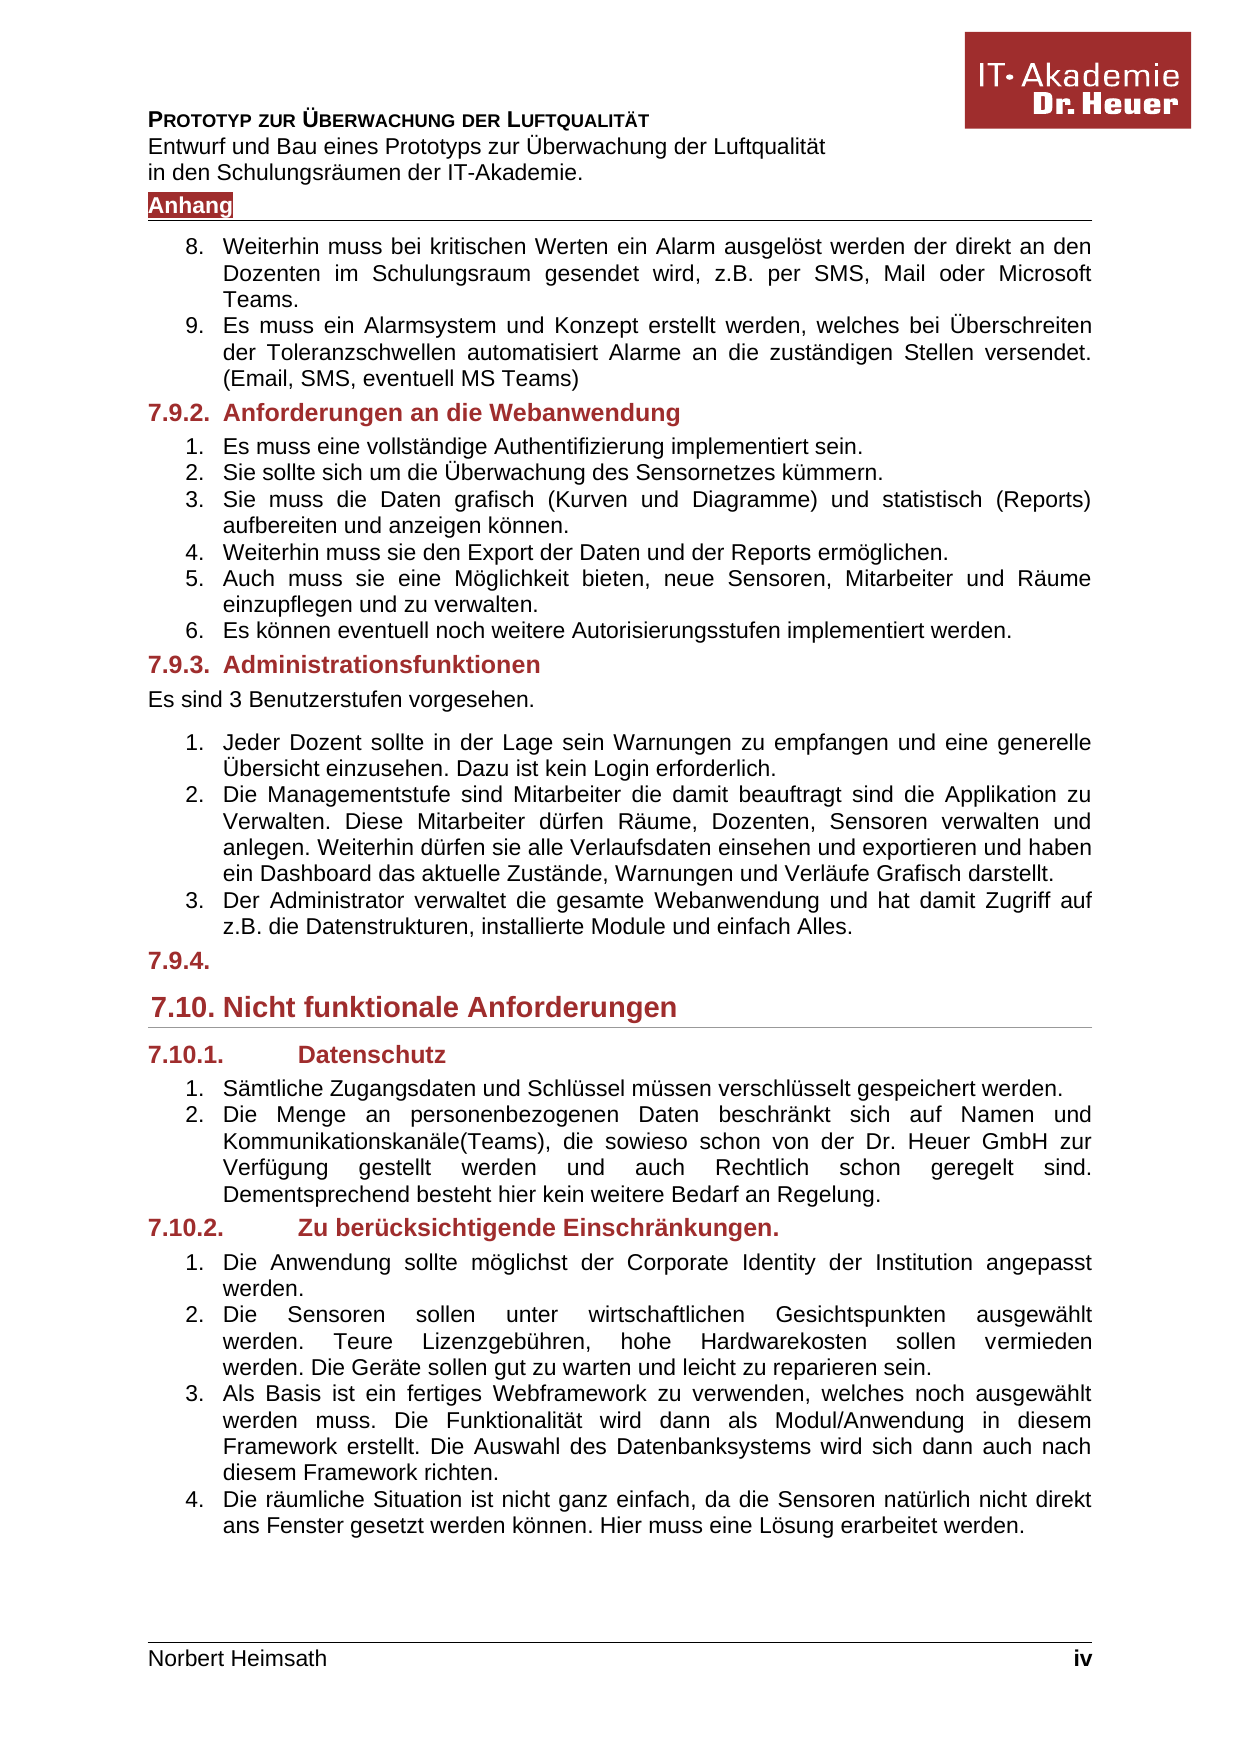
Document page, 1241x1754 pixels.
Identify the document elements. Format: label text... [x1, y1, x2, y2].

subtitle Administrationsfunktionen [148, 650, 1092, 679]
list Weiterhin muss sie den Export der Daten und der Reports ermöglichen. [185, 538, 1092, 565]
subtitle Datenschutz [148, 1040, 1092, 1069]
list Sie muss die Daten grafisch (Kurven und Diagramme) und statistisch (Reports) aufbereiten und anzeigen können. [185, 486, 1092, 538]
list Es muss eine vollständige Authentifizierung implementiert sein. [185, 433, 1092, 459]
list Der Administrator verwaltet die gesamte Webanwendung und hat damit Zugriff auf z.B. die Datenstrukturen, installierte Module und einfach Alles. [185, 887, 1092, 939]
list Auch muss sie eine Möglichkeit bieten, neue Sensoren, Mitarbeiter und Räume einzupflegen und zu verwalten. [185, 565, 1092, 617]
list Die räumliche Situation ist nicht ganz einfach, da die Sensoren natürlich nicht direkt ans Fenster gesetzt werden können. Hier muss eine Lösung erarbeitet werden. [185, 1486, 1092, 1538]
list Jeder Dozent sollte in der Lage sein Warnungen zu empfangen und eine generelle Übersicht einzusehen. Dazu ist kein Login erforderlich. [185, 728, 1092, 781]
subtitle Anforderungen an die Webanwendung [148, 398, 1092, 427]
subtitle Nicht funktionale Anforderungen [148, 987, 1092, 1027]
subtitle Zu berücksichtigende Einschränkungen. [148, 1213, 1092, 1242]
list Die Managementstufe sind Mitarbeiter die damit beauftragt sind die Applikation zu Verwalten. Diese Mitarbeiter dürfen Räume, Dozenten, Sensoren verwalten und anlegen. Weiterhin dürfen sie alle Verlaufsdaten einsehen und exportieren und haben ein Dashboard das aktuelle Zustände, Warnungen und Verläufe Grafisch darstellt. [185, 781, 1092, 887]
list Es können eventuell noch weitere Autorisierungsstufen implementiert werden. [185, 617, 1092, 644]
list Es muss ein Alarmsystem und Konzept erstellt werden, welches bei Überschreiten der Toleranzschwellen automatisiert Alarme an die zuständigen Stellen versendet. (Email, SMS, eventuell MS Teams) [185, 312, 1092, 391]
list Die Sensoren sollen unter wirtschaftlichen Gesichtspunkten ausgewählt werden. Teure Lizenzgebühren, hohe Hardwarekosten sollen vermieden werden. Die Geräte sollen gut zu warten und leicht zu reparieren sein. [185, 1301, 1092, 1380]
text Es sind 3 Benutzerstufen vorgesehen. [148, 686, 1092, 712]
list Sie sollte sich um die Überwachung des Sensornetzes kümmern. [185, 459, 1092, 486]
list Die Menge an personenbezogenen Daten beschränkt sich auf Namen und Kommunikationskanäle(Teams), die sowieso schon von der Dr. Heuer GmbH zur Verfügung gestellt werden und auch Rechtlich schon geregelt sind. Dementsprechend besteht hier kein weitere Bedarf an Regelung. [185, 1101, 1092, 1207]
list Als Basis ist ein fertiges Webframework zu verwenden, welches noch ausgewählt werden muss. Die Funktionalität wird dann als Modul/Anwendung in diesem Framework erstellt. Die Auswahl des Datenbanksystems wird sich dann auch nach diesem Framework richten. [185, 1380, 1092, 1486]
list Weiterhin muss bei kritischen Werten ein Alarm ausgelöst werden der direkt an den Dozenten im Schulungsraum gesendet wird, z.B. per SMS, Mail oder Microsoft Teams. [185, 233, 1092, 312]
list Sämtliche Zugangsdaten und Schlüssel müssen verschlüsselt gespeichert werden. [185, 1075, 1092, 1101]
list Die Anwendung sollte möglichst der Corporate Identity der Institution angepasst werden. [185, 1248, 1092, 1301]
